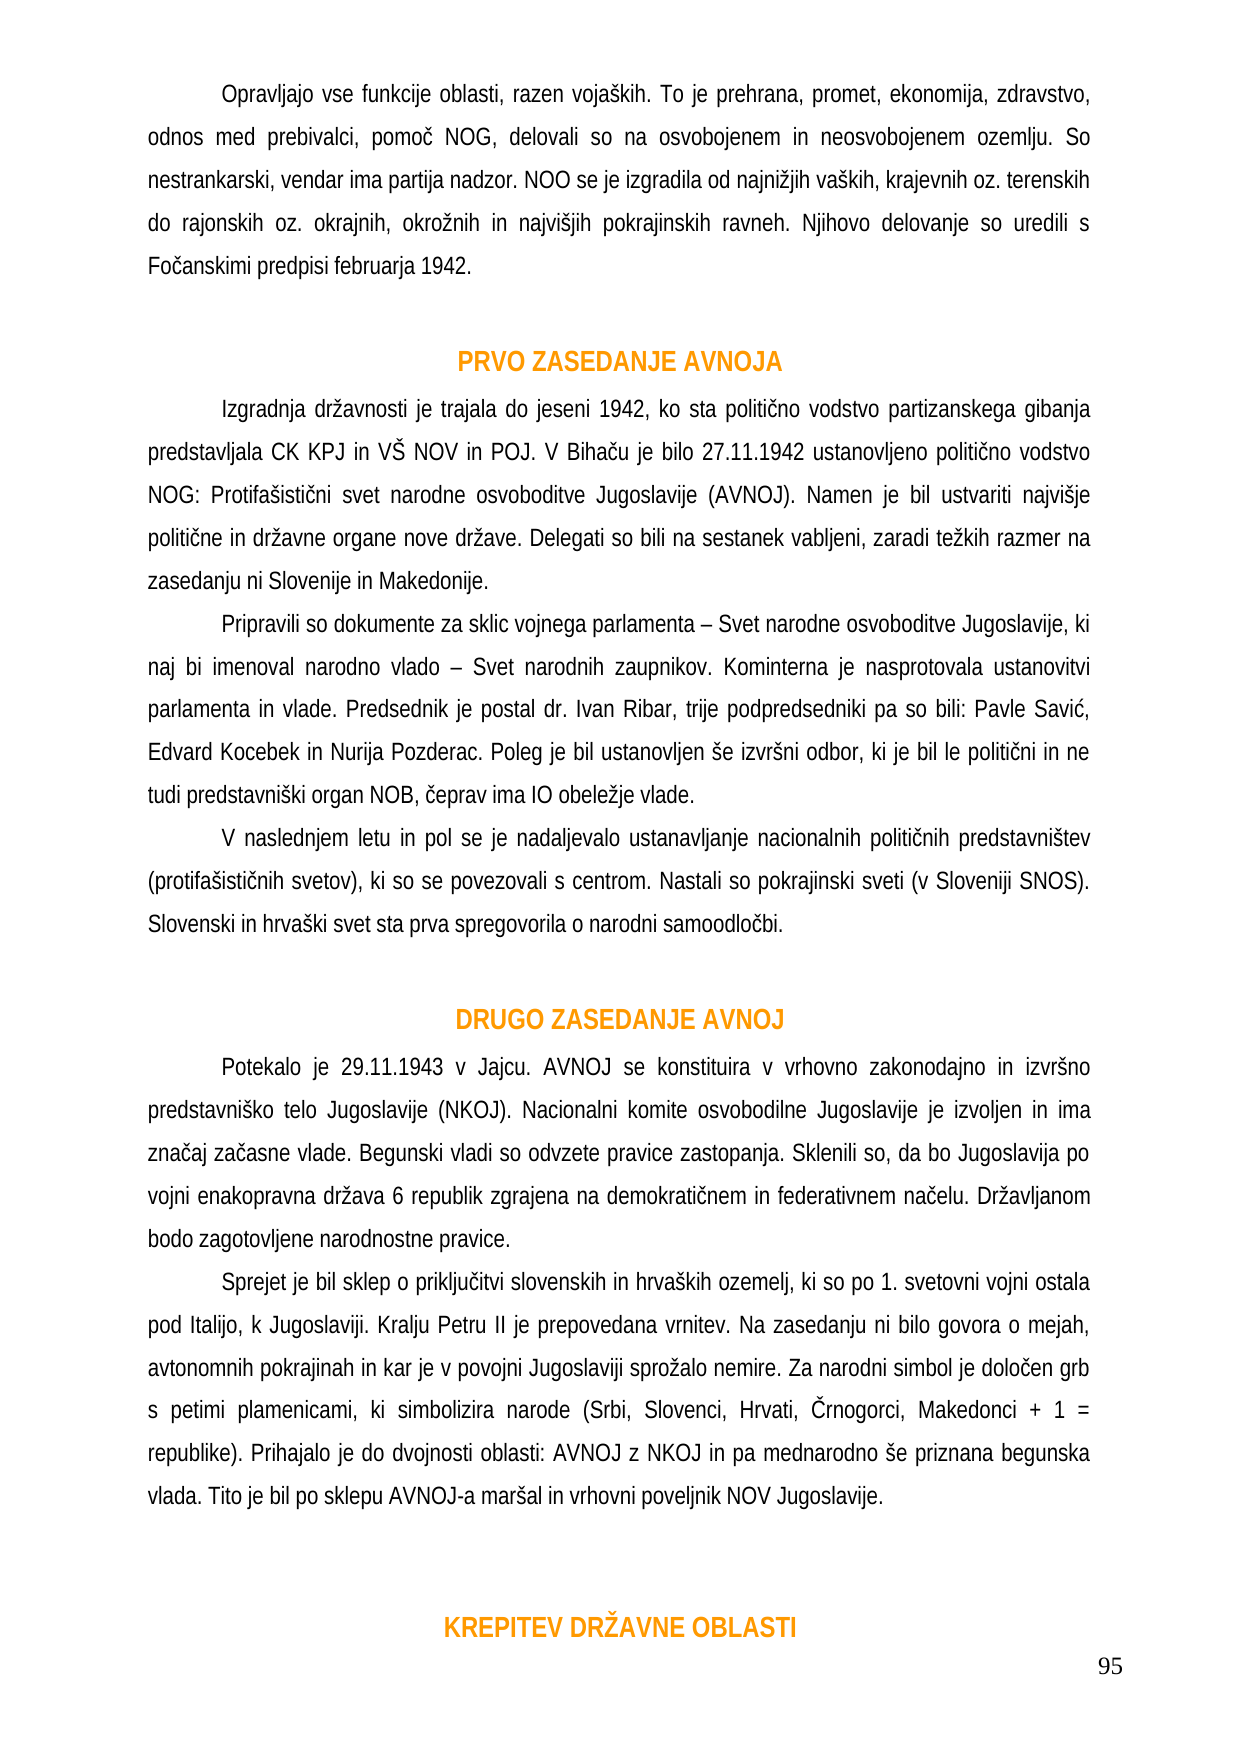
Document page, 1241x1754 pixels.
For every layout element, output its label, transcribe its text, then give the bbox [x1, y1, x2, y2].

text Sprejet je bil sklep o priključitvi slovenskih in hrvaških ozemelj, ki so po 1. svetovni vojni ostala pod Italijo, k Jugoslaviji. Kralju Petru II je prepovedana vrnitev. Na zasedanju ni bilo govora o mejah, avtonomnih pokrajinah in kar je v povojni Jugoslaviji sprožalo nemire. Za narodni simbol je določen grb s petimi plamenicami, ki simbolizira narode (Srbi, Slovenci, Hrvati, Črnogorci, Makedonci + 1 = republike). Prihajalo je do dvojnosti oblasti: AVNOJ z NKOJ in pa mednarodno še priznana begunska vlada. Tito je bil po sklepu AVNOJ-a maršal in vrhovni poveljnik NOV Jugoslavije. [148, 1267, 1093, 1510]
text KREPITEV DRŽAVNE OBLASTI [148, 1610, 1093, 1643]
text DRUGO ZASEDANJE AVNOJ [148, 1002, 1093, 1036]
text Pripravili so dokumente za sklic vojnega parlamenta – Svet narodne osvoboditve Jugoslavije, ki naj bi imenoval narodno vlado – Svet narodnih zaupnikov. Kominterna je nasprotovala ustanovitvi parlamenta in vlade. Predsednik je postal dr. Ivan Ribar, trije podpredsedniki pa so bili: Pavle Savić, Edvard Kocebek in Nurija Pozderac. Poleg je bil ustanovljen še izvršni odbor, ki je bil le politični in ne tudi predstavniški organ NOB, čeprav ima IO obeležje vlade. [148, 609, 1093, 809]
text V naslednjem letu in pol se je nadaljevalo ustanavljanje nacionalnih političnih predstavništev (protifašističnih svetov), ki so se povezovali s centrom. Nastali so pokrajinski sveti (v Sloveniji SNOS). Slovenski in hrvaški svet sta prva spregovorila o narodni samoodločbi. [148, 823, 1093, 938]
text Opravljajo vse funkcije oblasti, razen vojaških. To je prehrana, promet, ekonomija, zdravstvo, odnos med prebivalci, pomoč NOG, delovali so na osvobojenem in neosvobojenem ozemlju. So nestrankarski, vendar ima partija nadzor. NOO se je izgradila od najnižjih vaških, krajevnih oz. terenskih do rajonskih oz. okrajnih, okrožnih in najvišjih pokrajinskih ravneh. Njihovo delovanje so uredili s Fočanskimi predpisi februarja 1942. [148, 79, 1093, 279]
text Potekalo je 29.11.1943 v Jajcu. AVNOJ se konstituira v vrhovno zakonodajno in izvršno predstavniško telo Jugoslavije (NKOJ). Nacionalni komite osvobodilne Jugoslavije je izvoljen in ima značaj začasne vlade. Begunski vladi so odvzete pravice zastopanja. Sklenili so, da bo Jugoslavija po vojni enakopravna država 6 republik zgrajena na demokratičnem in federativnem načelu. Državljanom bodo zagotovljene narodnostne pravice. [148, 1052, 1093, 1252]
text PRVO ZASEDANJE AVNOJA [148, 344, 1093, 377]
text Izgradnja državnosti je trajala do jeseni 1942, ko sta politično vodstvo partizanskega gibanja predstavljala CK KPJ in VŠ NOV in POJ. V Bihaču je bilo 27.11.1942 ustanovljeno politično vodstvo NOG: Protifašistični svet narodne osvoboditve Jugoslavije (AVNOJ). Namen je bil ustvariti najvišje politične in državne organe nove države. Delegati so bili na sestanek vabljeni, zaradi težkih razmer na zasedanju ni Slovenije in Makedonije. [148, 394, 1093, 594]
